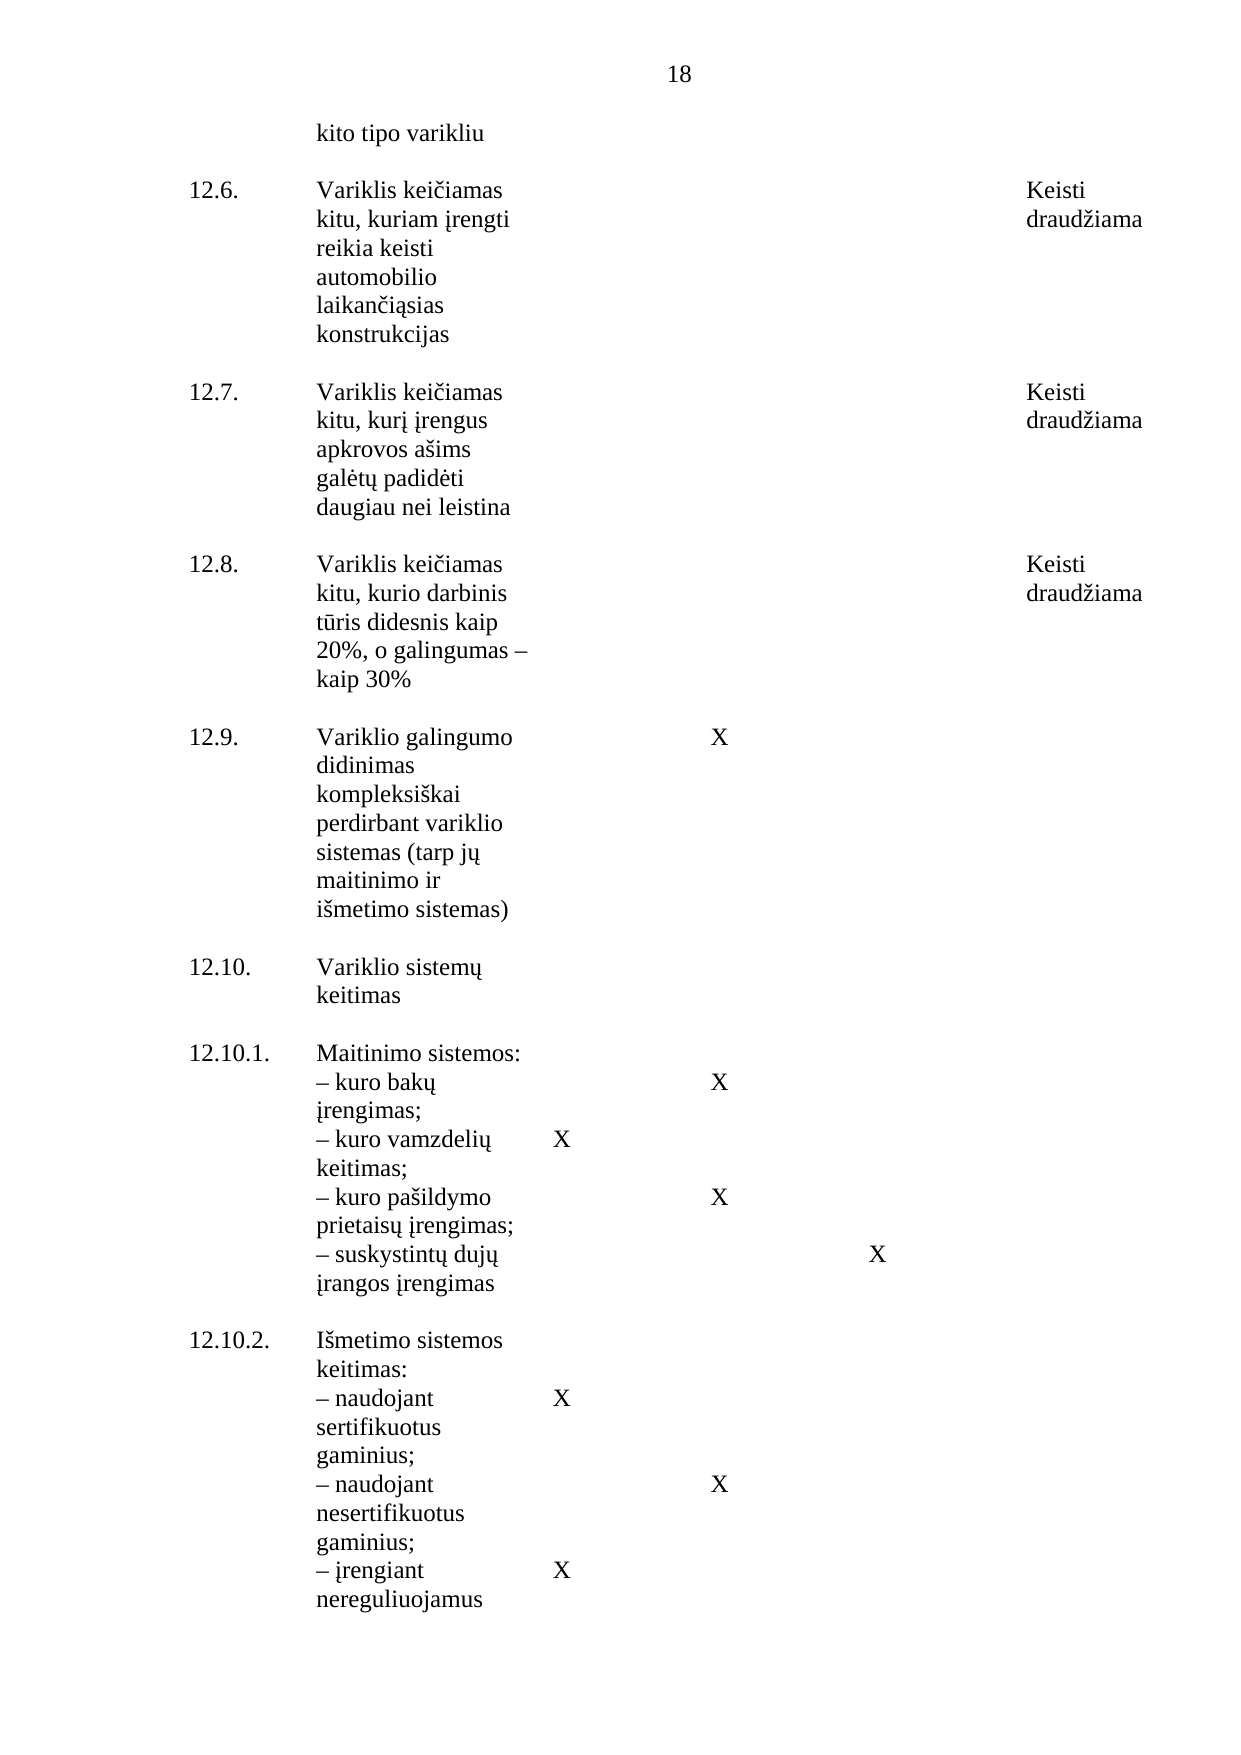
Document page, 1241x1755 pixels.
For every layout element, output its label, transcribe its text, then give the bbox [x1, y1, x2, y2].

table_cell [857, 348, 1015, 377]
table_cell [541, 607, 699, 636]
table_cell 12.6. [177, 176, 305, 348]
table_cell [541, 751, 699, 779]
table_cell [1015, 1067, 1181, 1124]
table_cell [177, 779, 305, 808]
table_cell – naudojant nesertifikuotus gaminius; [305, 1469, 541, 1556]
table_cell Variklis keičiamas kitu, kurį įrengus apkrovos ašims galėtų padidėti daugiau nei leistina [305, 377, 541, 521]
table_cell [857, 636, 1015, 693]
table_cell – naudojant sertifikuotus gaminius; [305, 1383, 541, 1469]
table_cell [857, 377, 1015, 434]
table_cell [1015, 952, 1181, 1009]
table_cell [699, 176, 857, 233]
table_cell Keisti draudžiama [1015, 176, 1181, 233]
table_cell [177, 1297, 305, 1326]
table_cell [699, 434, 857, 463]
table_cell [1015, 233, 1181, 262]
table_cell 12.9. [177, 722, 305, 751]
table_cell [699, 779, 857, 808]
table_cell [699, 808, 857, 923]
table_cell [541, 521, 699, 549]
table_cell [1015, 1326, 1181, 1383]
table_cell [177, 693, 305, 722]
table_cell [699, 1239, 857, 1297]
table_cell 12.10. [177, 952, 305, 1009]
table_cell [1015, 1297, 1181, 1326]
table_cell [857, 1326, 1015, 1383]
table_cell [1015, 1124, 1181, 1182]
table_cell [699, 693, 857, 722]
table_cell [1015, 1383, 1181, 1469]
table_cell [1015, 1469, 1181, 1556]
table_cell [699, 1038, 857, 1067]
table_cell [541, 636, 699, 693]
table_cell X [699, 1182, 857, 1239]
table_cell 12.7. [177, 377, 305, 521]
table_cell 12.10.1. [177, 1038, 305, 1067]
table_cell [857, 1124, 1015, 1182]
table_cell [1015, 1239, 1181, 1297]
table_cell 12.10.2. [177, 1326, 305, 1383]
table_cell [699, 262, 857, 348]
table_cell Variklio sistemų keitimas [305, 952, 541, 1009]
table_cell [1015, 463, 1181, 521]
table_cell [1015, 147, 1181, 176]
table_cell [541, 147, 699, 176]
table_cell [541, 118, 699, 147]
table_cell [1015, 521, 1181, 549]
table_cell [699, 1326, 857, 1383]
table_cell [177, 751, 305, 779]
table_cell [541, 1469, 699, 1556]
table_cell [541, 1038, 699, 1067]
table_cell [699, 636, 857, 693]
table_cell [857, 607, 1015, 636]
table_cell [1015, 779, 1181, 808]
table_cell [541, 1326, 699, 1383]
table_cell [857, 1556, 1015, 1613]
table_cell [541, 377, 699, 434]
table_cell [177, 808, 305, 923]
table_cell [857, 952, 1015, 1009]
table_cell X [699, 1469, 857, 1556]
table_cell [541, 1182, 699, 1239]
table_cell [1015, 607, 1181, 636]
table_cell [857, 147, 1015, 176]
table_cell – suskystintų dujų įrangos įrengimas [305, 1239, 541, 1297]
table_cell [699, 1009, 857, 1038]
table_cell Variklis keičiamas kitu, kurio darbinis tūris didesnis kaip 20%, o galingumas – kaip 30% [305, 549, 541, 693]
table_cell [857, 118, 1015, 147]
table_cell [699, 377, 857, 434]
table_cell [857, 521, 1015, 549]
table_cell [1015, 636, 1181, 693]
table_cell [541, 463, 699, 521]
table_cell [857, 1469, 1015, 1556]
table_cell – įrengiant nereguliuojamus [305, 1556, 541, 1613]
table_cell [857, 463, 1015, 521]
table_cell [699, 118, 857, 147]
table_cell [541, 693, 699, 722]
table_cell [1015, 751, 1181, 779]
table_cell [177, 1124, 305, 1182]
table_cell [305, 1297, 541, 1326]
table_cell X [541, 1124, 699, 1182]
table_cell [305, 521, 541, 549]
table_cell [857, 176, 1015, 233]
table_cell [857, 262, 1015, 348]
table_cell [177, 147, 305, 176]
table_cell [699, 1556, 857, 1613]
table_cell [541, 348, 699, 377]
table_cell [857, 233, 1015, 262]
table_cell [305, 693, 541, 722]
table_cell [857, 779, 1015, 808]
table_cell [1015, 1038, 1181, 1067]
table_cell [541, 549, 699, 607]
table_cell [699, 952, 857, 1009]
table_cell Keisti draudžiama [1015, 549, 1181, 607]
table_cell Variklis keičiamas kitu, kuriam įrengti reikia keisti automobilio laikančiąsias konstrukcijas [305, 176, 541, 348]
table_cell [857, 549, 1015, 607]
table_cell [541, 808, 699, 923]
table_cell [1015, 118, 1181, 147]
table_cell [857, 1297, 1015, 1326]
table_cell [541, 1239, 699, 1297]
table_cell [857, 434, 1015, 463]
table_cell X [857, 1239, 1015, 1297]
table_cell [857, 1067, 1015, 1124]
table_cell [305, 147, 541, 176]
table_cell [857, 1383, 1015, 1469]
table_cell [541, 233, 699, 262]
table_cell [1015, 348, 1181, 377]
table_cell [177, 118, 305, 147]
table_cell [857, 693, 1015, 722]
table_cell Išmetimo sistemos keitimas: [305, 1326, 541, 1383]
table_cell [541, 262, 699, 348]
table_cell [541, 923, 699, 952]
table_cell [177, 1239, 305, 1297]
table_cell [699, 923, 857, 952]
table_cell [177, 1067, 305, 1124]
table_cell [857, 1009, 1015, 1038]
table_cell [1015, 1009, 1181, 1038]
table_cell [541, 952, 699, 1009]
table_cell [699, 1383, 857, 1469]
table_cell [177, 521, 305, 549]
table_cell kito tipo varikliu [305, 118, 541, 147]
table_cell – kuro bakų įrengimas; [305, 1067, 541, 1124]
table_cell [699, 607, 857, 636]
table_cell X [541, 1556, 699, 1613]
table_cell X [699, 722, 857, 751]
table_cell [699, 463, 857, 521]
table_cell [177, 1469, 305, 1556]
table_cell [1015, 1182, 1181, 1239]
table_cell [857, 722, 1015, 751]
table_cell [177, 923, 305, 952]
table_cell [699, 549, 857, 607]
table_cell [699, 751, 857, 779]
table_cell [699, 233, 857, 262]
table_cell [699, 1124, 857, 1182]
table_cell [1015, 722, 1181, 751]
table_cell 12.8. [177, 549, 305, 693]
table_cell [857, 808, 1015, 923]
table_cell [857, 1182, 1015, 1239]
table_cell [541, 1297, 699, 1326]
table_cell [699, 147, 857, 176]
table_cell [305, 923, 541, 952]
table_cell X [541, 1383, 699, 1469]
table_cell [699, 521, 857, 549]
table_cell – kuro vamzdelių keitimas; [305, 1124, 541, 1182]
table_cell [177, 1009, 305, 1038]
table_cell [541, 176, 699, 233]
table_cell Keisti draudžiama [1015, 377, 1181, 434]
table_cell [1015, 923, 1181, 952]
table_cell [177, 1556, 305, 1613]
table_cell [857, 751, 1015, 779]
table_cell – kuro pašildymo prietaisų įrengimas; [305, 1182, 541, 1239]
table_cell Variklio galingumo didinimas kompleksiškai perdirbant variklio sistemas (tarp jų maitinimo ir išmetimo sistemas) [305, 722, 541, 923]
table_cell [177, 1383, 305, 1469]
table_cell [1015, 262, 1181, 348]
table_cell [541, 722, 699, 751]
table_cell [1015, 434, 1181, 463]
table_cell [1015, 808, 1181, 923]
table_cell X [699, 1067, 857, 1124]
table_cell [305, 1009, 541, 1038]
table_cell Maitinimo sistemos: [305, 1038, 541, 1067]
table_cell [177, 348, 305, 377]
table_cell [541, 779, 699, 808]
table_cell [177, 1182, 305, 1239]
table_cell [541, 1067, 699, 1124]
table_cell [699, 1297, 857, 1326]
table_cell [1015, 693, 1181, 722]
table_cell [541, 434, 699, 463]
table_cell [541, 1009, 699, 1038]
table_cell [857, 1038, 1015, 1067]
table_cell [1015, 1556, 1181, 1613]
table_cell [305, 348, 541, 377]
table_cell [857, 923, 1015, 952]
table_cell [699, 348, 857, 377]
